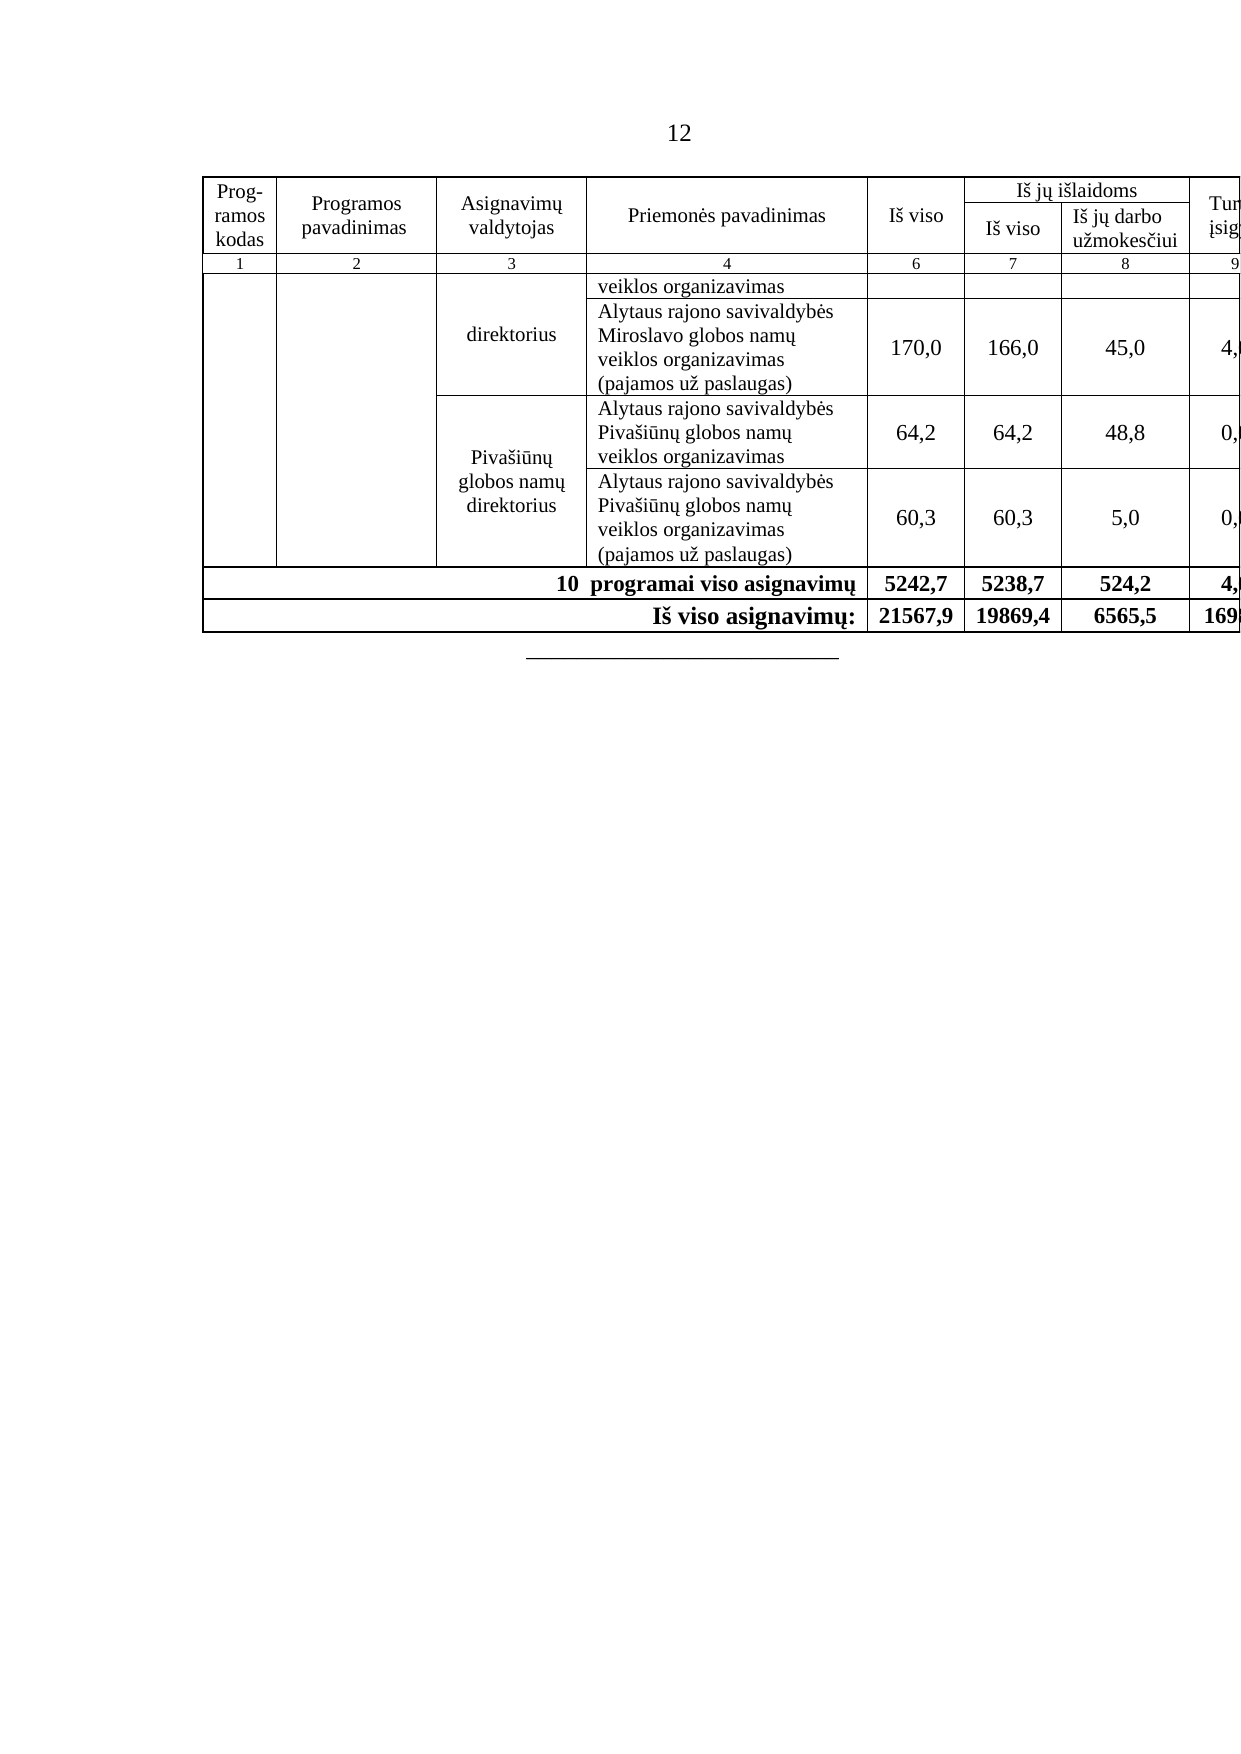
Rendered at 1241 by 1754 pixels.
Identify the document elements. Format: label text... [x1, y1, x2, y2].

table_cell 170,0 [868, 299, 964, 395]
table_cell 6565,5 [1062, 600, 1189, 631]
table_header Iš jų išlaidoms [965, 178, 1189, 202]
table_cell 5242,7 [868, 568, 964, 598]
table_header Iš viso [868, 178, 964, 252]
table_cell 45,0 [1062, 299, 1189, 395]
table_cell direktorius [437, 274, 586, 395]
table_cell [1062, 274, 1189, 298]
table_header Programos pavadinimas [277, 178, 436, 252]
table_cell 0,0 [1190, 396, 1239, 468]
table_cell 5,0 [1062, 469, 1189, 566]
table_cell 21567,9 [868, 600, 964, 631]
table_cell 1698,5 [1190, 600, 1239, 631]
table_cell Iš viso asignavimų: [204, 600, 867, 631]
table_cell 19869,4 [965, 600, 1061, 631]
table_cell 1 [203, 254, 276, 273]
table_cell 5238,7 [965, 568, 1061, 598]
table_cell 7 [965, 254, 1061, 273]
table_cell 48,8 [1062, 396, 1189, 468]
table_header Turtui įsigyti [1190, 178, 1239, 252]
table_cell 3 [437, 254, 586, 273]
table_cell 6 [868, 254, 964, 273]
table_cell [868, 274, 964, 298]
table_cell 166,0 [965, 299, 1061, 395]
text _________________________ [177, 633, 1181, 662]
table_cell 64,2 [965, 396, 1061, 468]
table_cell 10 programai viso asignavimų [204, 568, 867, 598]
table_header Priemonės pavadinimas [587, 178, 867, 252]
table_cell 0,0 [1190, 469, 1239, 566]
table_cell Iš viso [965, 203, 1061, 252]
table_header Prog-ramos kodas [204, 178, 276, 252]
table_cell 60,3 [965, 469, 1061, 566]
table_cell Alytaus rajono savivaldybės Pivašiūnų globos namų veiklos organizavimas (pajamos už paslaugas) [587, 469, 867, 566]
table_cell 2 [277, 254, 436, 273]
table_cell Alytaus rajono savivaldybės Miroslavo globos namų veiklos organizavimas (pajamos už paslaugas) [587, 299, 867, 395]
table_cell 4,0 [1190, 568, 1239, 598]
table_cell 9 [1190, 254, 1240, 273]
table_cell 4 [587, 254, 867, 273]
table_cell 64,2 [868, 396, 964, 468]
table_header Asignavimų valdytojas [437, 178, 586, 252]
table_cell 60,3 [868, 469, 964, 566]
table_cell Pivašiūnų globos namų direktorius [437, 396, 586, 566]
table_cell [277, 274, 436, 566]
table_cell 524,2 [1062, 568, 1189, 598]
table_cell Iš jų darbo užmokesčiui [1062, 203, 1189, 252]
table_cell 8 [1062, 254, 1189, 273]
table_cell [204, 274, 276, 566]
table_cell veiklos organizavimas [587, 274, 867, 298]
table_cell 0,0 [1190, 274, 1239, 298]
table_cell 4,0 [1190, 299, 1239, 395]
table_cell Alytaus rajono savivaldybės Pivašiūnų globos namų veiklos organizavimas [587, 396, 867, 468]
table_cell [965, 274, 1061, 298]
